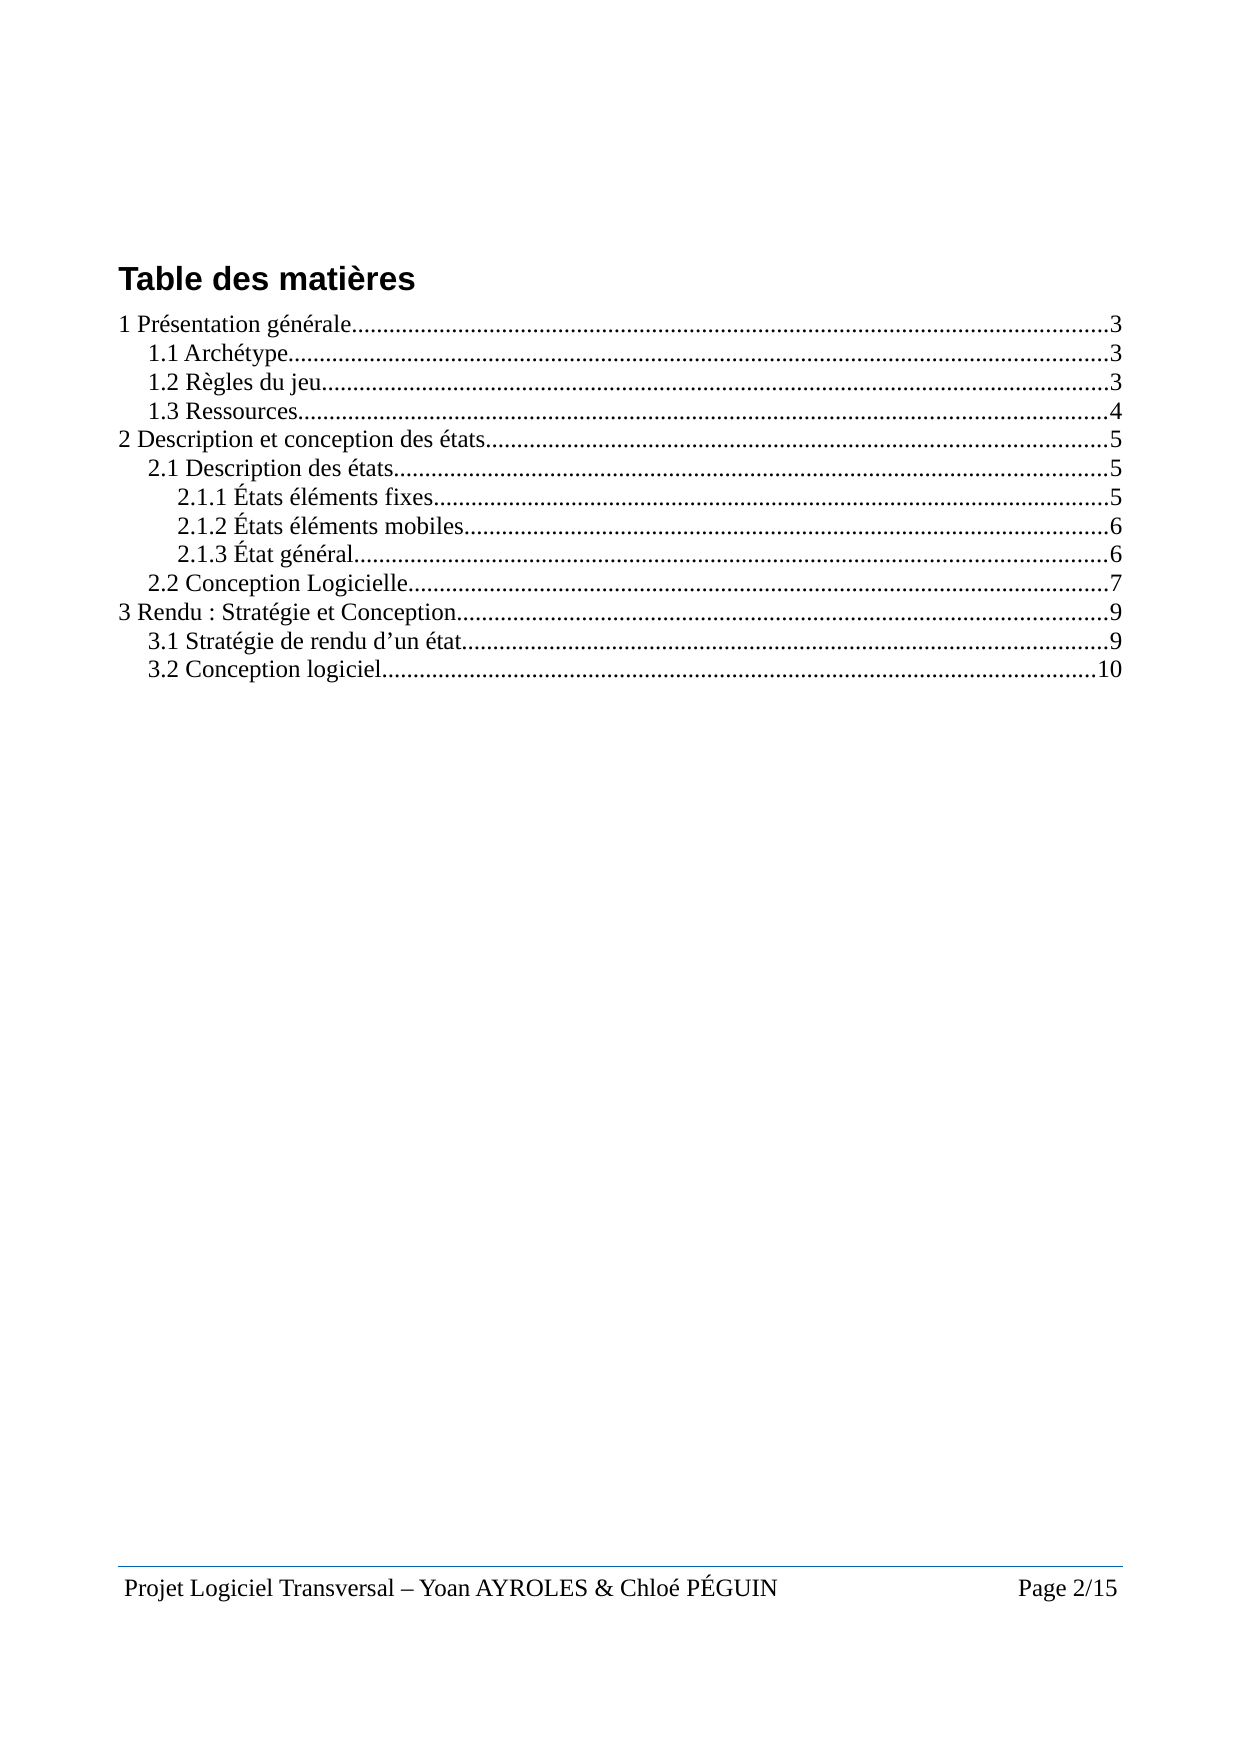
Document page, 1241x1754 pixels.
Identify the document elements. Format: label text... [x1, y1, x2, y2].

text 3.2 Conception logiciel 10 [148, 654, 1122, 683]
text 3.1 Stratégie de rendu d’un état 9 [148, 626, 1122, 654]
subtitle Table des matières [118, 258, 1122, 297]
text 1.3 Ressources 4 [148, 396, 1122, 424]
text 3 Rendu : Stratégie et Conception 9 [118, 597, 1122, 626]
text 2.2 Conception Logicielle 7 [148, 568, 1122, 597]
text 2 Description et conception des états 5 [118, 424, 1122, 453]
text 1 Présentation générale 3 [118, 309, 1122, 338]
text 2.1.2 États éléments mobiles 6 [177, 511, 1122, 539]
text 2.1.3 État général 6 [177, 539, 1122, 568]
text 1.1 Archétype 3 [148, 338, 1122, 367]
text 2.1 Description des états 5 [148, 453, 1122, 482]
text 1.2 Règles du jeu 3 [148, 367, 1122, 396]
text 2.1.1 États éléments fixes 5 [177, 482, 1122, 511]
